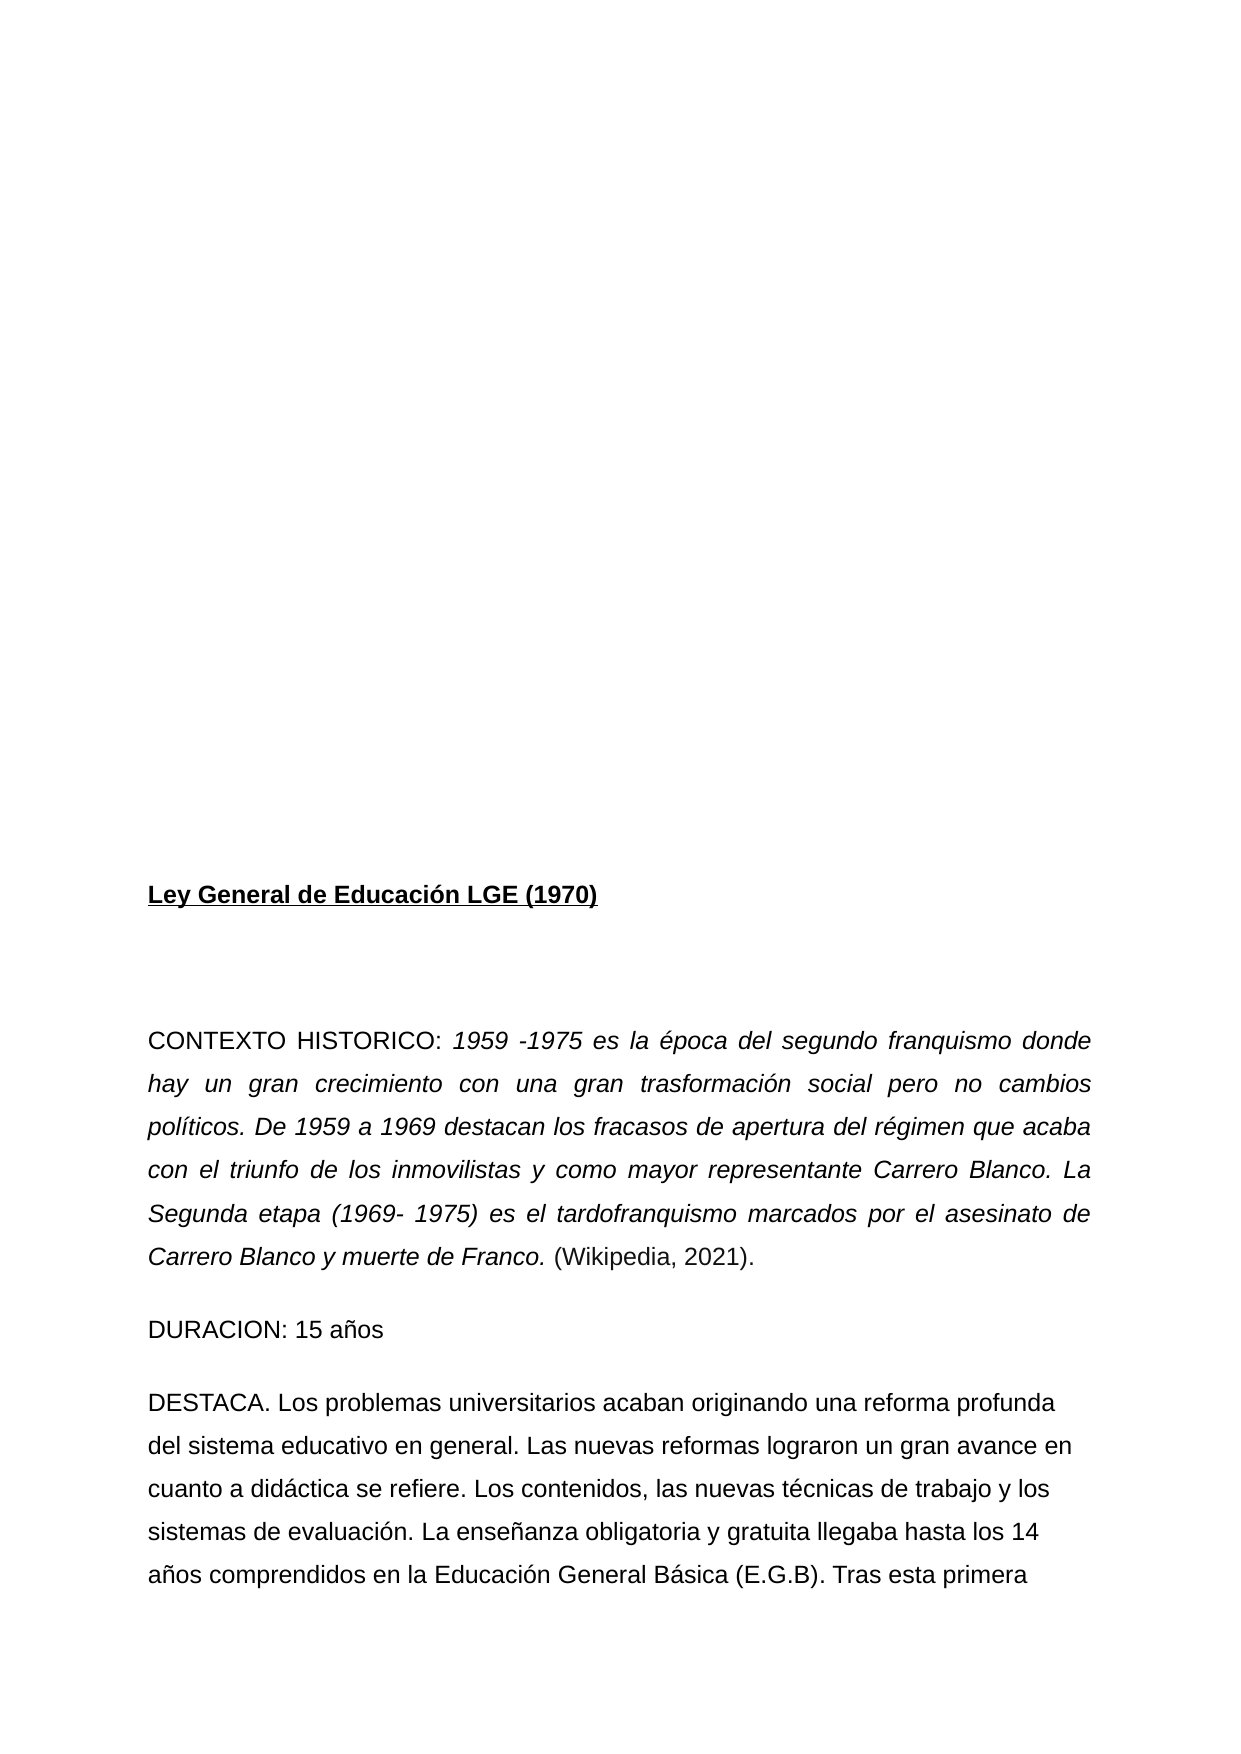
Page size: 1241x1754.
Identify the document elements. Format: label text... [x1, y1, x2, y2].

text Ley General de Educación LGE (1970) [148, 880, 1093, 908]
text DESTACA. Los problemas universitarios acaban originando una reforma profunda del sistema educativo en general. Las nuevas reformas lograron un gran avance en cuanto a didáctica se refiere. Los contenidos, las nuevas técnicas de trabajo y los sistemas de evaluación. La enseñanza obligatoria y gratuita llegaba hasta los 14 años comprendidos en la Educación General Básica (E.G.B). Tras esta primera [148, 1388, 1093, 1589]
text CONTEXTO HISTORICO: 1959 -1975 es la época del segundo franquismo donde hay un gran crecimiento con una gran trasformación social pero no cambios políticos. De 1959 a 1969 destacan los fracasos de apertura del régimen que acaba con el triunfo de los inmovilistas y como mayor representante Carrero Blanco. La Segunda etapa (1969- 1975) es el tardofranquismo marcados por el asesinato de Carrero Blanco y muerte de Franco. (Wikipedia, 2021). [148, 1026, 1093, 1270]
text DURACION: 15 años [148, 1315, 1093, 1343]
